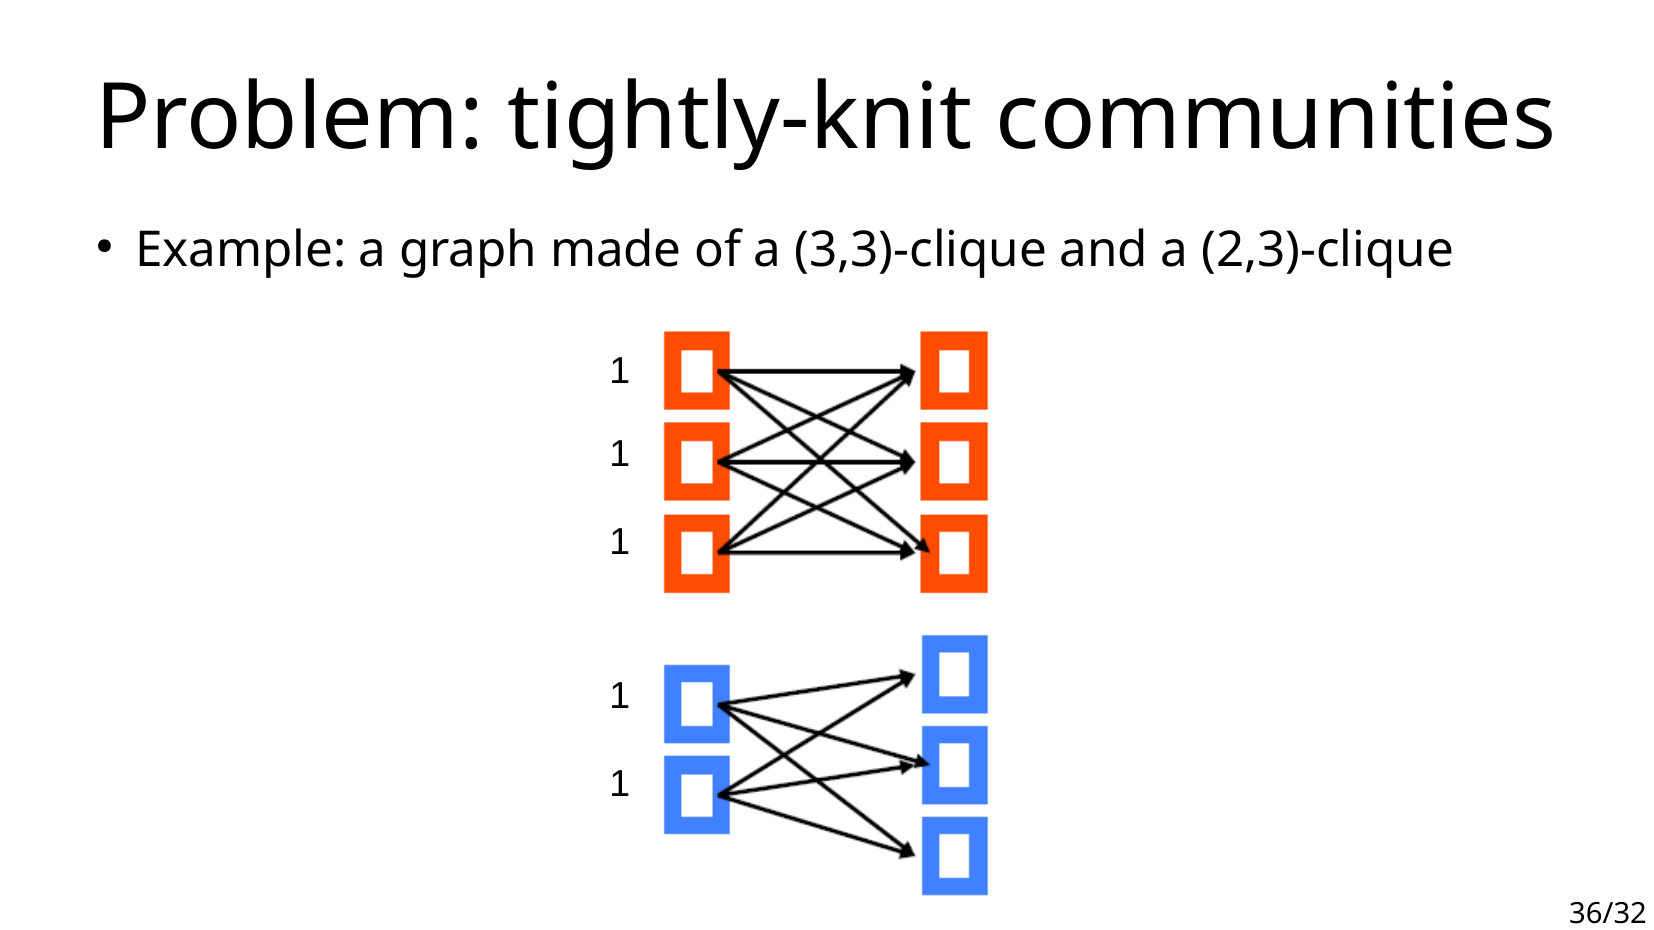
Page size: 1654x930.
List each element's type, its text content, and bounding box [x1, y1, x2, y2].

text_box 1 [594, 424, 646, 482]
list Example: a graph made of a (3,3)-clique and a (2,3)-clique [82, 213, 1571, 314]
text_box 1 [594, 666, 646, 724]
text_box 1 [594, 755, 646, 813]
picture [630, 302, 1006, 922]
title Problem: tightly-knit communities [82, 1, 1571, 213]
text_box 1 [594, 341, 646, 399]
text_box 1 [594, 513, 646, 571]
